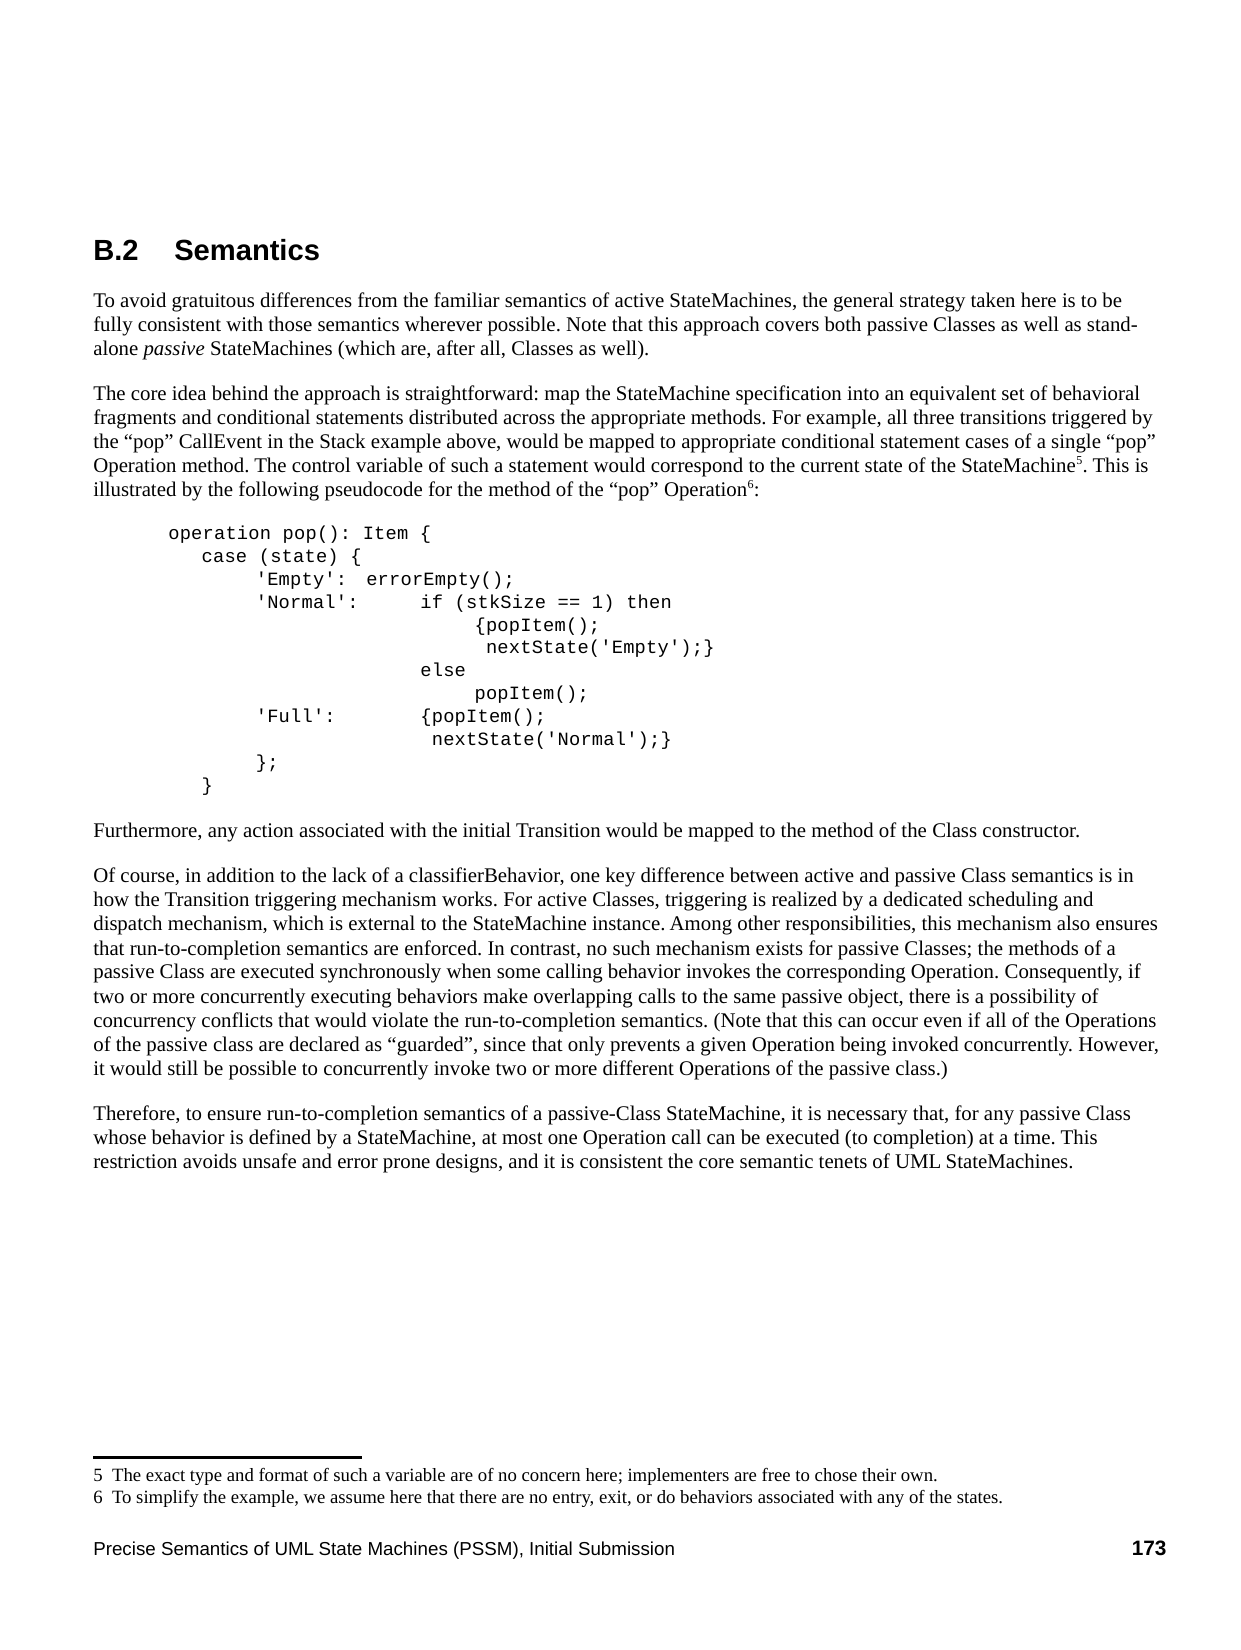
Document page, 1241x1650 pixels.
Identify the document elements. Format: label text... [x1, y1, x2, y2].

text operation pop(): Item { case (state) { 'Empty': errorEmpty(); 'Normal': if (stkSize == 1) then {popItem(); nextState('Empty');} else popItem(); 'Full': {popItem(); nextState('Normal');} }; } [168, 522, 1164, 797]
subtitle Semantics [93, 231, 1164, 266]
text Therefore, to ensure run-to-completion semantics of a passive-Class StateMachine, it is necessary that, for any passive Class whose behavior is defined by a StateMachine, at most one Operation call can be executed (to completion) at a time. This restriction avoids unsafe and error prone designs, and it is consistent the core semantic tenets of UML StateMachines. [93, 1101, 1164, 1173]
text The exact type and format of such a variable are of no concern here; implementers are free to chose their own. [93, 1464, 1164, 1486]
text The core idea behind the approach is straightforward: map the StateMachine specification into an equivalent set of behavioral fragments and conditional statements distributed across the appropriate methods. For example, all three transitions triggered by the “pop” CallEvent in the Stack example above, would be mapped to appropriate conditional statement cases of a single “pop” Operation method. The control variable of such a statement would correspond to the current state of the StateMachine. This is illustrated by the following pseudocode for the method of the “pop” Operation: [93, 381, 1164, 501]
text Of course, in addition to the lack of a classifierBehavior, one key difference between active and passive Class semantics is in how the Transition triggering mechanism works. For active Classes, triggering is realized by a dedicated scheduling and dispatch mechanism, which is external to the StateMachine instance. Among other responsibilities, this mechanism also ensures that run-to-completion semantics are enforced. In contrast, no such mechanism exists for passive Classes; the methods of a passive Class are executed synchronously when some calling behavior invokes the corresponding Operation. Consequently, if two or more concurrently executing behaviors make overlapping calls to the same passive object, there is a possibility of concurrency conflicts that would violate the run-to-completion semantics. (Note that this can occur even if all of the Operations of the passive class are declared as “guarded”, since that only prevents a given Operation being invoked concurrently. However, it would still be possible to concurrently invoke two or more different Operations of the passive class.) [93, 863, 1164, 1080]
text To avoid gratuitous differences from the familiar semantics of active StateMachines, the general strategy taken here is to be fully consistent with those semantics wherever possible. Note that this approach covers both passive Classes as well as stand-alone passive StateMachines (which are, after all, Classes as well). [93, 287, 1164, 360]
text Furthermore, any action associated with the initial Transition would be mapped to the method of the Class constructor. [93, 818, 1164, 842]
text To simplify the example, we assume here that there are no entry, exit, or do behaviors associated with any of the states. [93, 1486, 1164, 1507]
